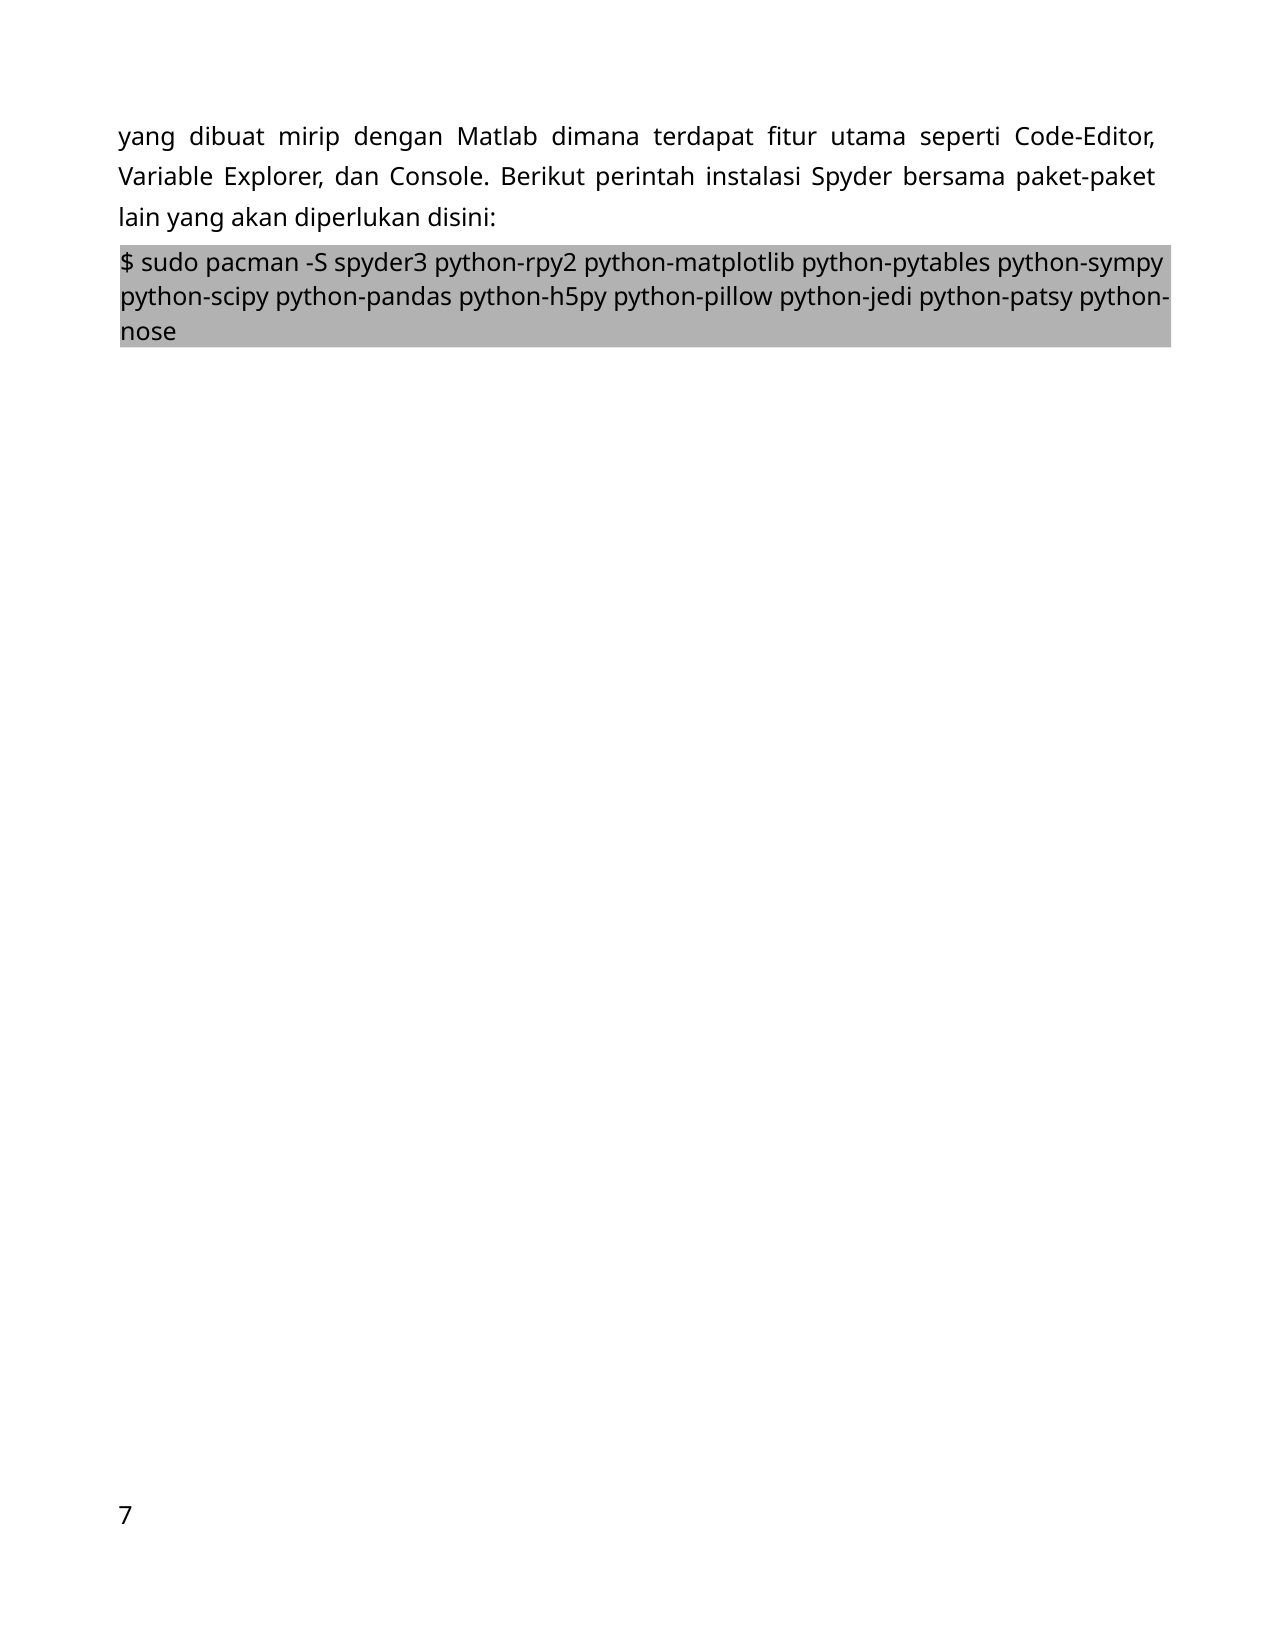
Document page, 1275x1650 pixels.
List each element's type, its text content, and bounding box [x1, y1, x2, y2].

text yang dibuat mirip dengan Matlab dimana terdapat fitur utama seperti Code-Editor, Variable Explorer, dan Console. Berikut perintah instalasi Spyder bersama paket-paket lain yang akan diperlukan disini: [118, 118, 1157, 234]
